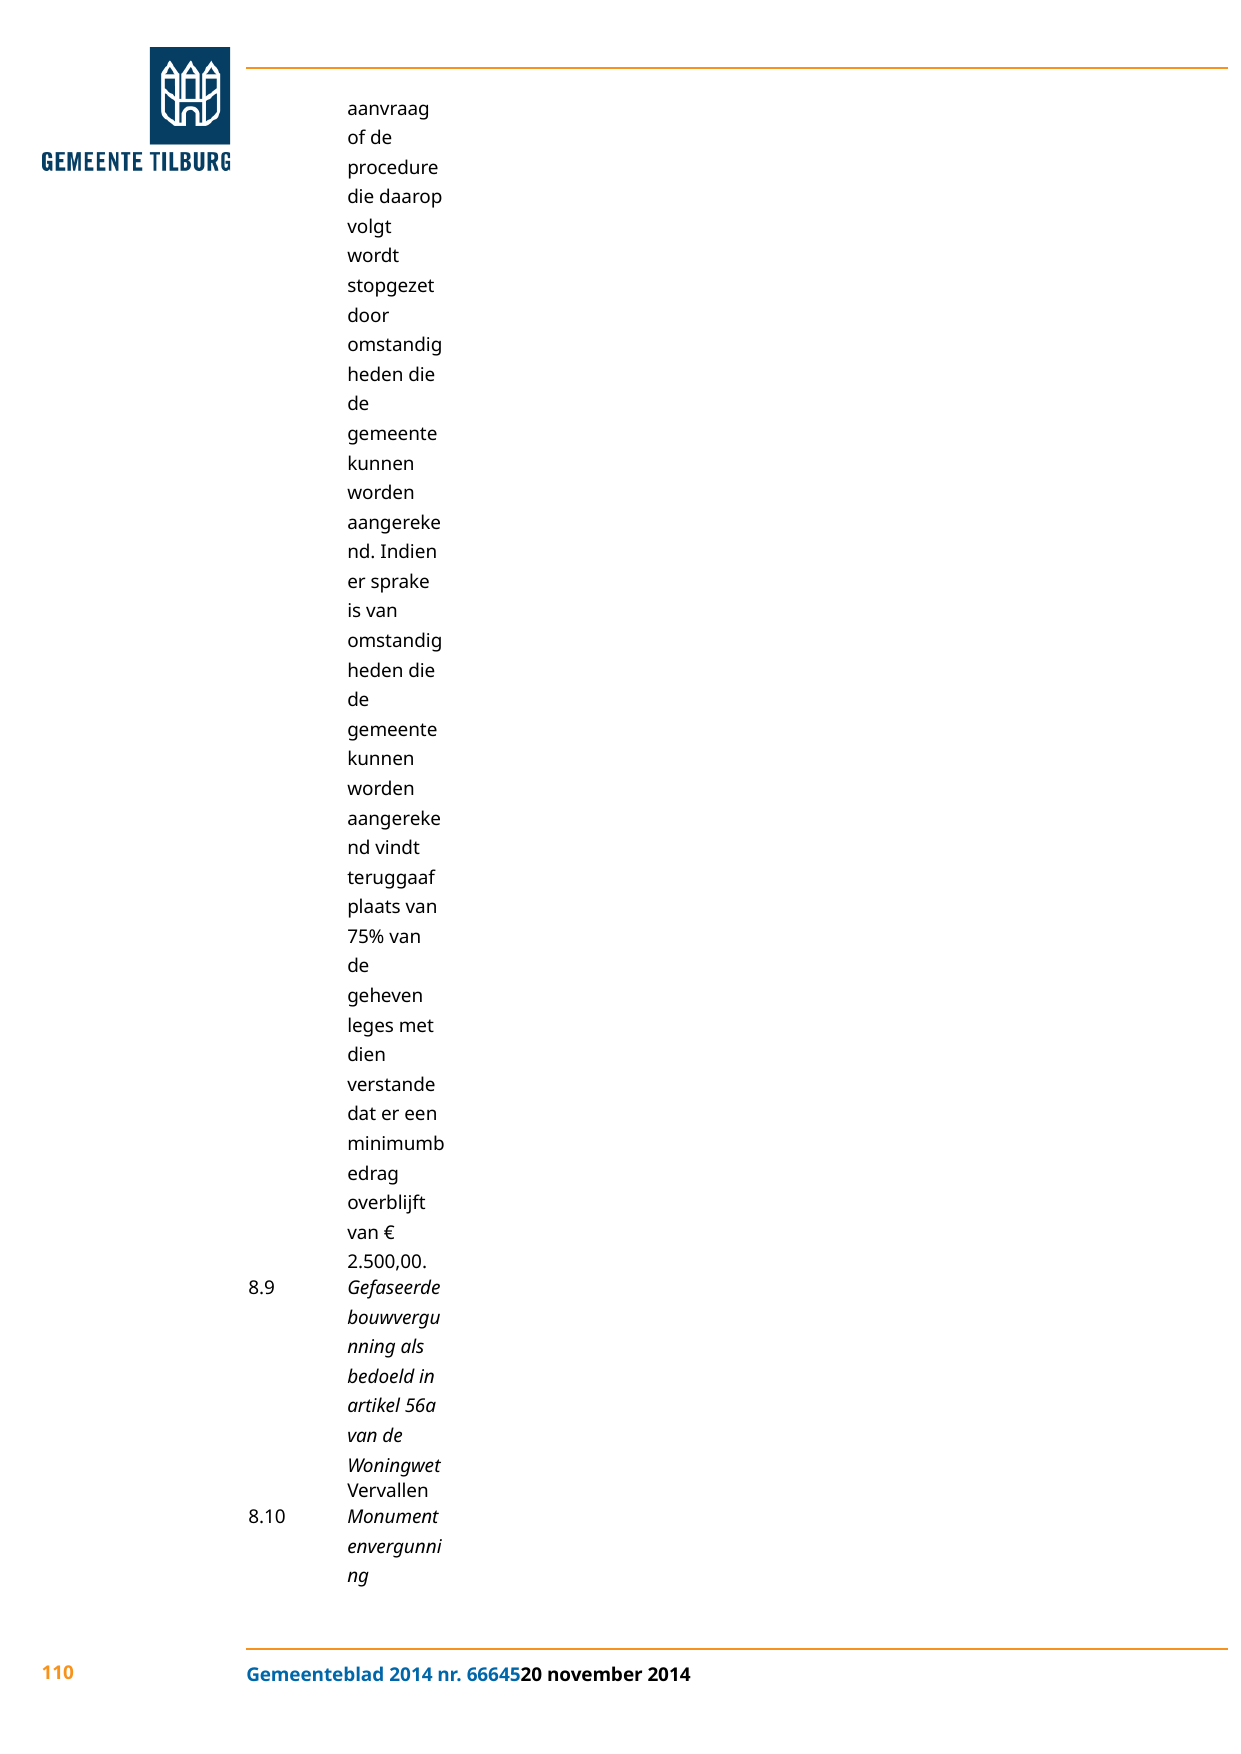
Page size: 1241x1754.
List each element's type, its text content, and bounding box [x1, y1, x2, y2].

table_cell [756, 1478, 855, 1503]
table_cell [756, 1503, 855, 1588]
table_cell Vervallen [347, 1478, 446, 1503]
table_cell [248, 95, 347, 1274]
table_cell 8.10 [248, 1503, 347, 1588]
table_cell Monumentenvergunning [347, 1503, 446, 1588]
table_cell [446, 1274, 756, 1477]
table_cell [248, 1478, 347, 1503]
table_cell [446, 1478, 756, 1503]
table_cell [756, 95, 855, 1274]
table_cell Gefaseerde bouwvergunning als bedoeld in artikel 56a van de Woningwet [347, 1274, 446, 1477]
table_cell [446, 1503, 756, 1588]
table_cell 8.9 [248, 1274, 347, 1477]
table_cell [756, 1274, 855, 1477]
table_cell aanvraag of de procedure die daarop volgt wordt stopgezet door omstandigheden die de gemeente kunnen worden aangerekend. Indien er sprake is van omstandigheden die de gemeente kunnen worden aangerekend vindt teruggaaf plaats van 75% van de geheven leges met dien verstande dat er een minimumbedrag overblijft van € 2.500,00. [347, 95, 446, 1274]
picture [41, 47, 231, 172]
table_cell [446, 95, 756, 1274]
